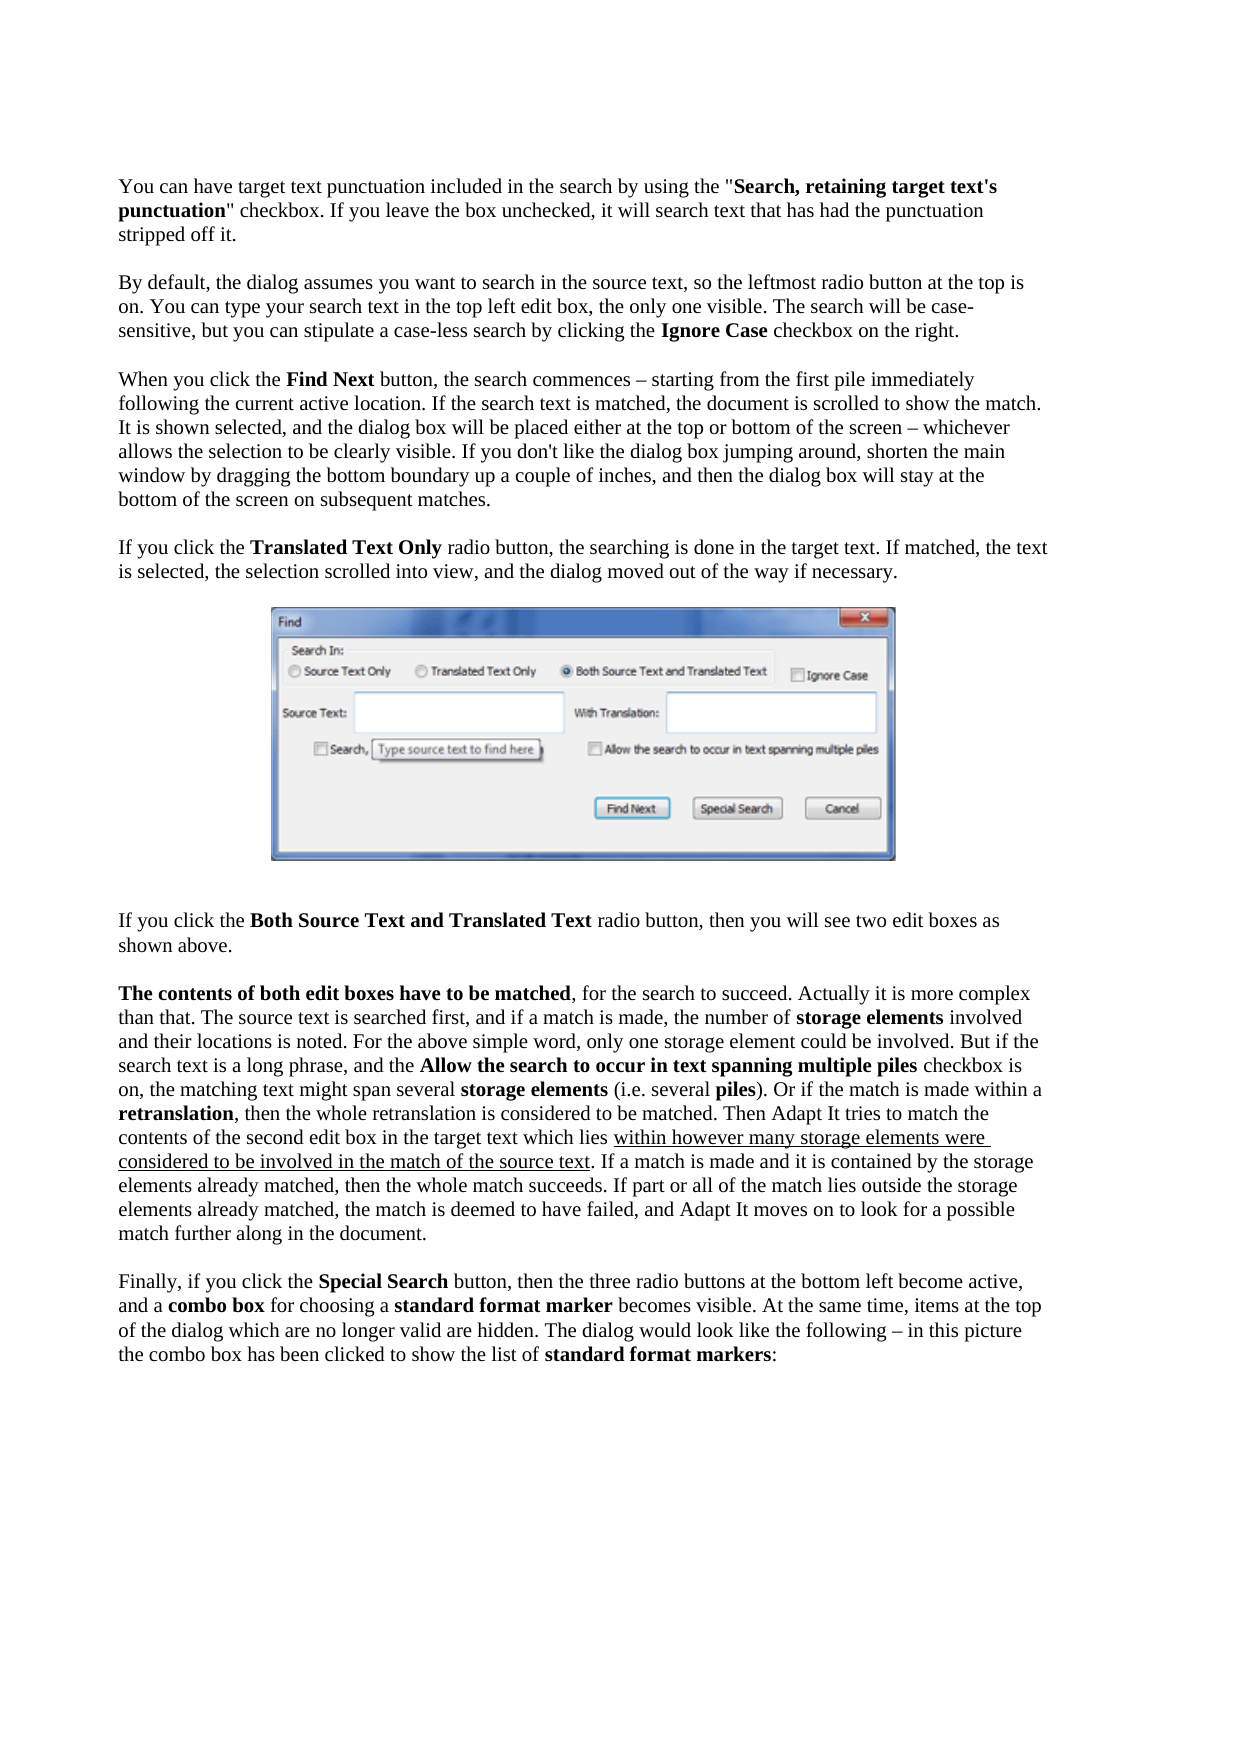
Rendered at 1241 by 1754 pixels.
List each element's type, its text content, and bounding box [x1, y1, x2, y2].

text By default, the dialog assumes you want to search in the source text, so the leftmost radio button at the top is on. You can type your search text in the top left edit box, the only one visible. The search will be case-sensitive, but you can stipulate a case-less search by clicking the Ignore Case checkbox on the right. [118, 270, 1048, 342]
text The contents of both edit boxes have to be matched, for the search to succeed. Actually it is more complex than that. The source text is searched first, and if a match is made, the number of storage elements involved and their locations is noted. For the above simple word, only one storage element could be involved. But if the search text is a long phrase, and the Allow the search to occur in text spanning multiple piles checkbox is on, the matching text might span several storage elements (i.e. several piles). Or if the match is made within a retranslation, then the whole retranslation is considered to be matched. Then Adapt It tries to match the contents of the second edit box in the target text which lies within however many storage elements were considered to be involved in the match of the source text. If a match is made and it is contained by the storage elements already matched, then the whole match succeeds. If part or all of the match lies outside the storage elements already matched, the match is deemed to have failed, and Adapt It moves on to look for a possible match further along in the document. [118, 981, 1048, 1245]
text If you click the Translated Text Only radio button, the searching is done in the target text. If matched, the text is selected, the selection scrolled into view, and the dialog moved out of the way if necessary. [118, 535, 1048, 583]
text Finally, if you click the Special Search button, then the three radio buttons at the bottom left become active, and a combo box for choosing a standard format marker becomes visible. At the same time, items at the top of the dialog which are no longer valid are hidden. The dialog would look like the following – in this picture the combo box has been clicked to show the list of standard format markers: [118, 1269, 1048, 1366]
text You can have target text punctuation included in the search by using the "Search, retaining target text's punctuation" checkbox. If you leave the box unchecked, it will search text that has had the punctuation stripped off it. [118, 174, 1048, 246]
text When you click the Find Next button, the search commences – starting from the first pile immediately following the current active location. If the search text is matched, the document is scrolled to show the match. It is shown selected, and the dialog box will be placed either at the top or bottom of the screen – whichever allows the selection to be clearly visible. If you don't like the dialog box jumping around, shorten the main window by dragging the bottom boundary up a couple of inches, and then the dialog box will stay at the bottom of the screen on subsequent matches. [118, 367, 1048, 511]
picture [271, 607, 896, 861]
text If you click the Both Source Text and Translated Text radio button, then you will see two edit boxes as shown above. [118, 908, 1048, 957]
